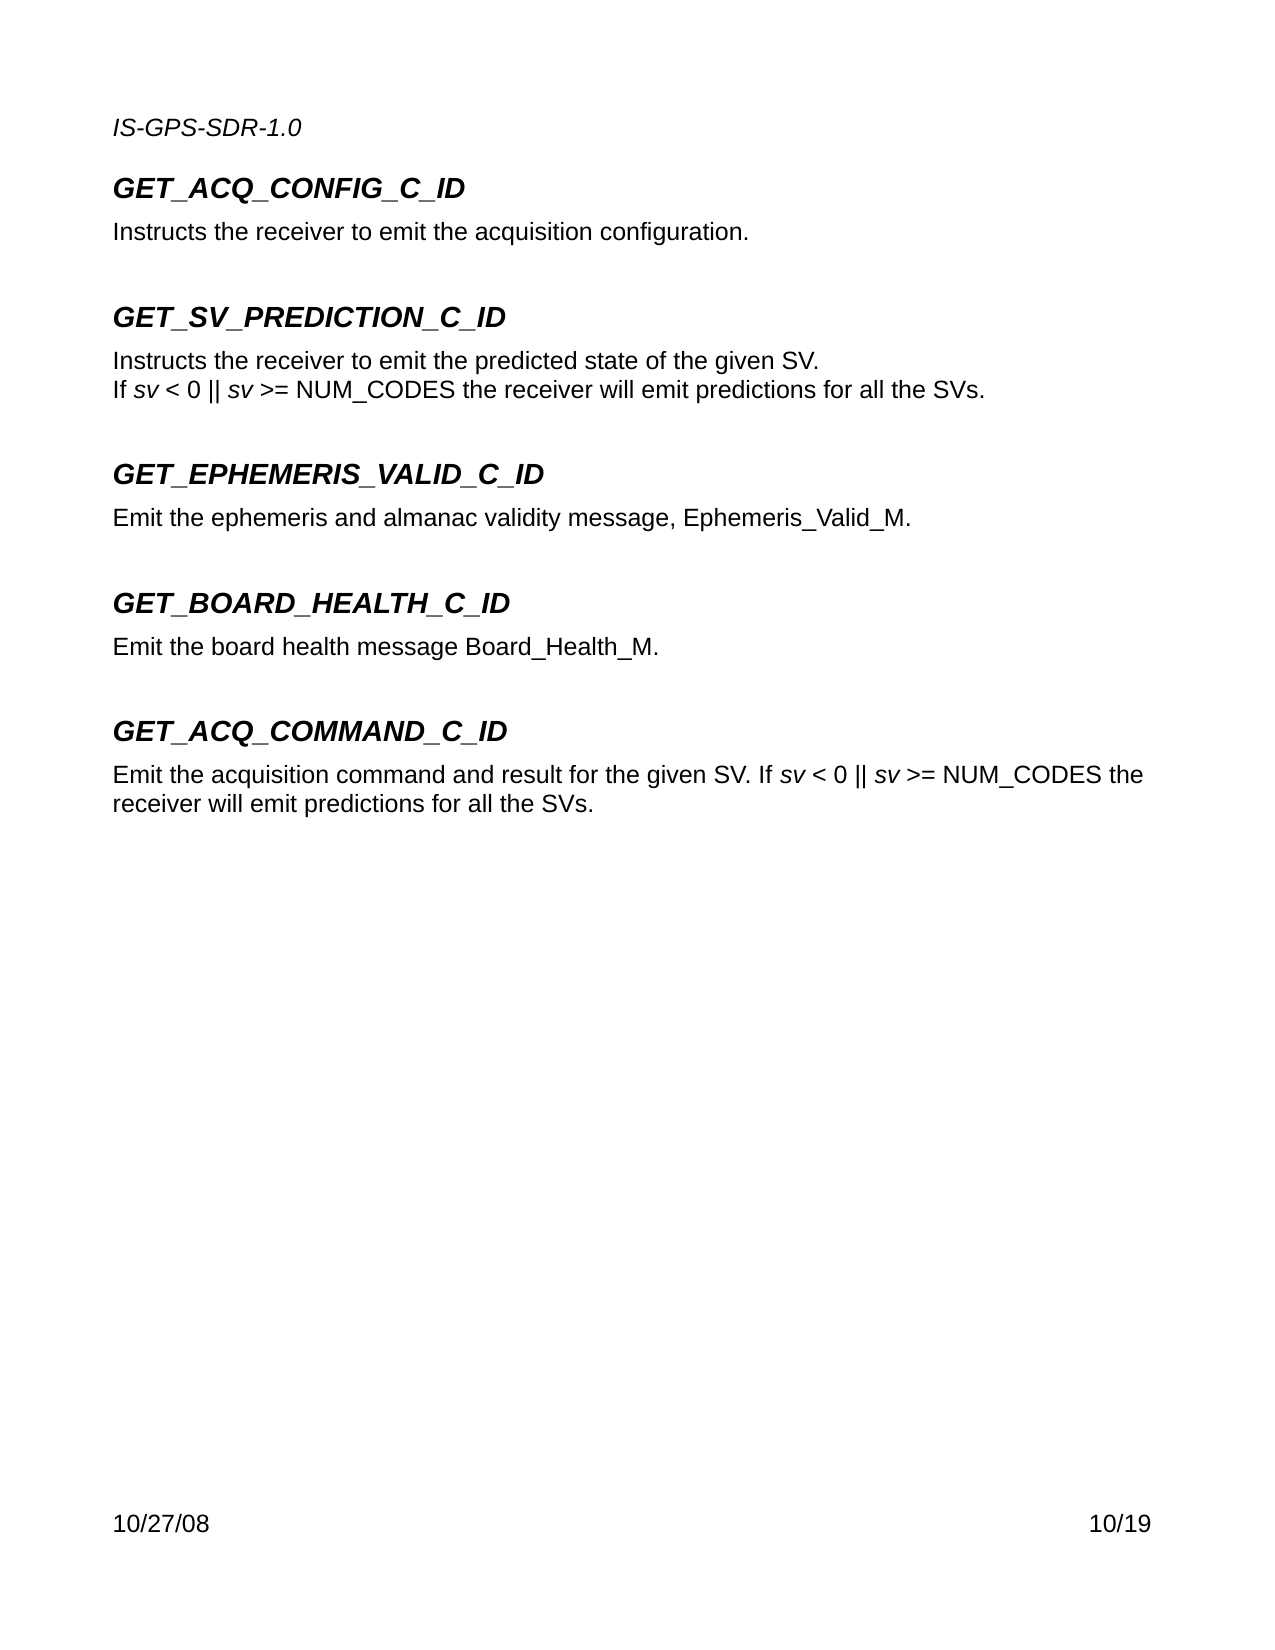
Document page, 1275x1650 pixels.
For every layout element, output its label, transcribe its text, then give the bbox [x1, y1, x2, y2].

subtitle GET_SV_PREDICTION_C_ID [112, 300, 1162, 333]
text Emit the ephemeris and almanac validity message, Ephemeris_Valid_M. [112, 503, 1162, 532]
subtitle GET_ACQ_COMMAND_C_ID [112, 714, 1162, 748]
subtitle GET_EPHEMERIS_VALID_C_ID [112, 457, 1162, 491]
text Instructs the receiver to emit the predicted state of the given SV. [112, 346, 1162, 374]
subtitle GET_BOARD_HEALTH_C_ID [112, 586, 1162, 619]
text Emit the acquisition command and result for the given SV. If sv < 0 || sv >= NUM_CODES the receiver will emit predictions for all the SVs. [112, 760, 1162, 818]
text Emit the board health message Board_Health_M. [112, 632, 1162, 660]
text Instructs the receiver to emit the acquisition configuration. [112, 217, 1162, 246]
text If sv < 0 || sv >= NUM_CODES the receiver will emit predictions for all the SVs. [112, 374, 1162, 403]
subtitle GET_ACQ_CONFIG_C_ID [112, 171, 1162, 205]
